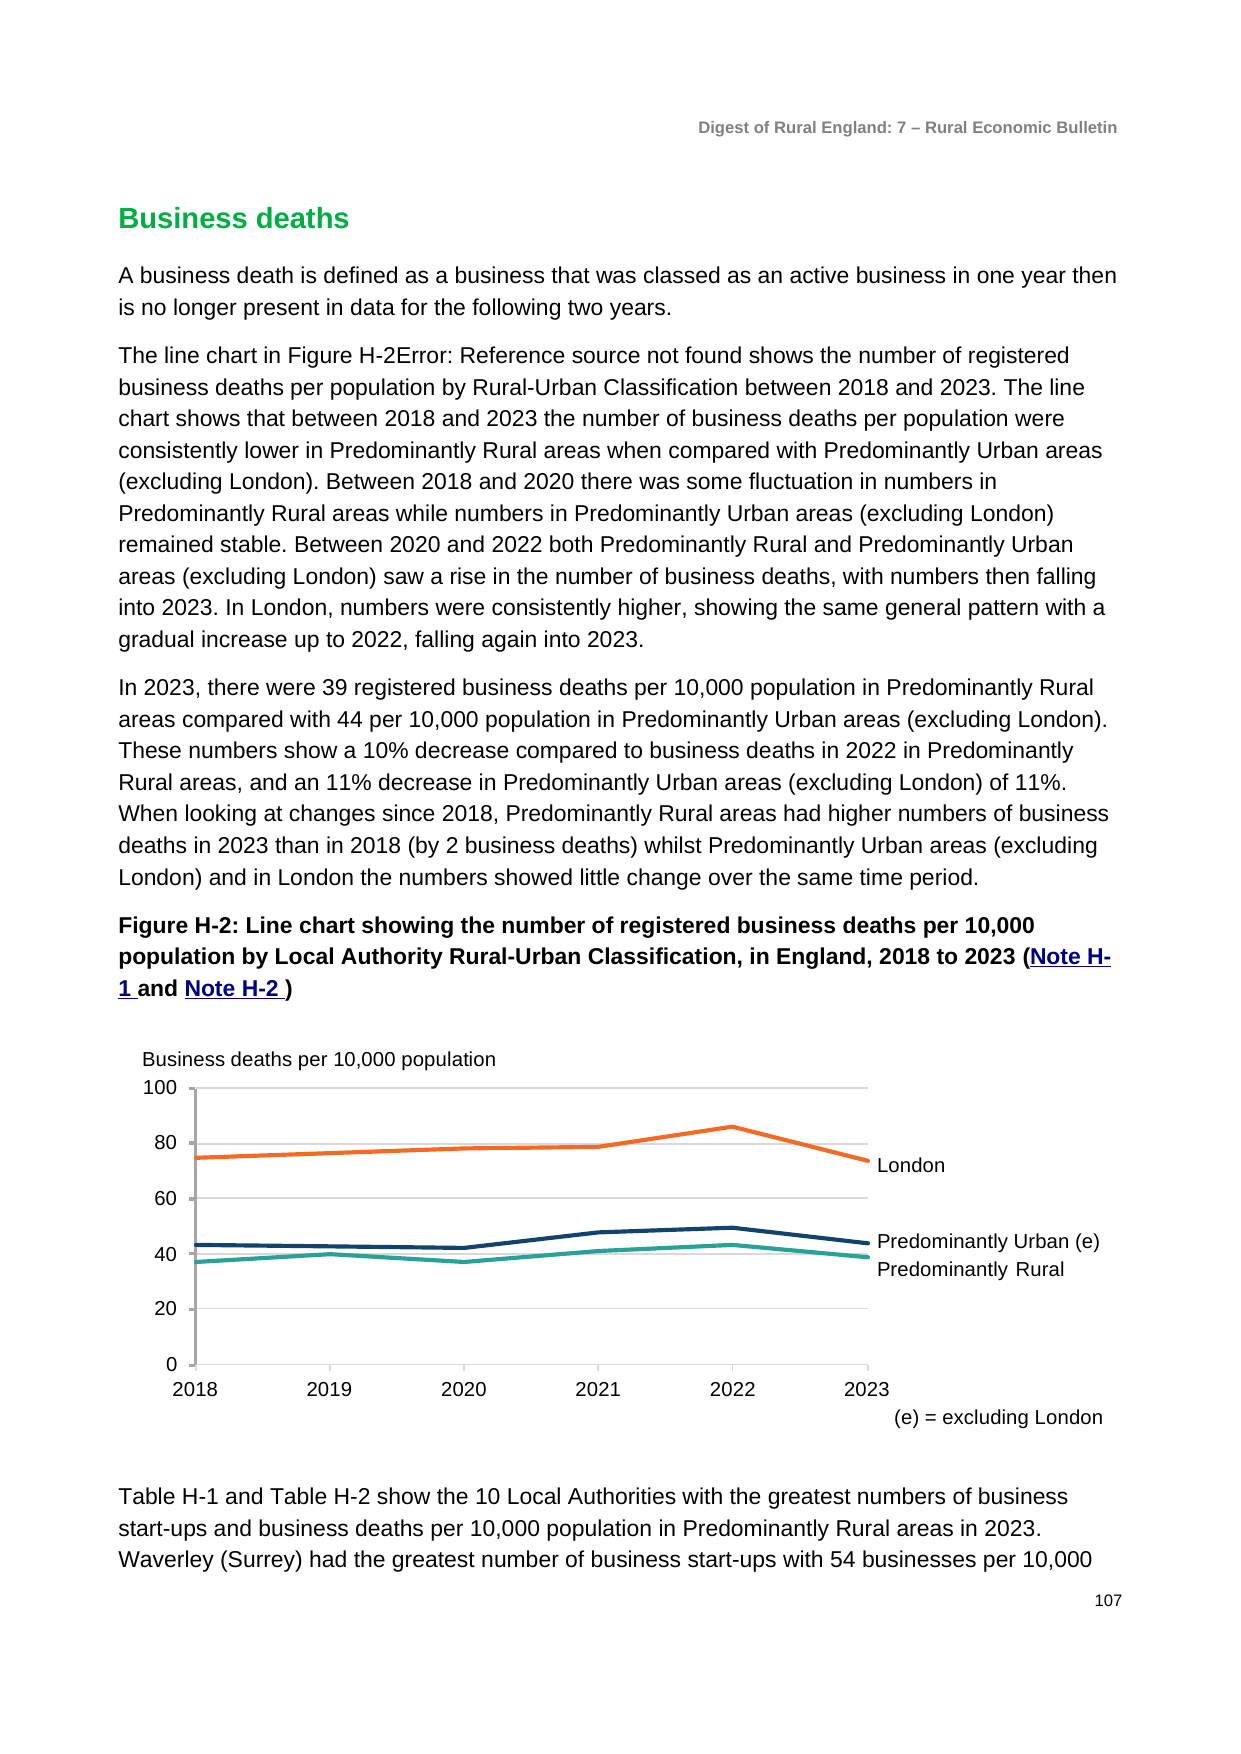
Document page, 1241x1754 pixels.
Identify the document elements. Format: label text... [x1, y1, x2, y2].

text Table H‑1 and Table H‑2 show the 10 Local Authorities with the greatest numbers of business start-ups and business deaths per 10,000 population in Predominantly Rural areas in 2023. Waverley (Surrey) had the greatest number of business start-ups with 54 businesses per 10,000 [118, 1483, 1122, 1573]
text In 2023, there were 39 registered business deaths per 10,000 population in Predominantly Rural areas compared with 44 per 10,000 population in Predominantly Urban areas (excluding London). These numbers show a 10% decrease compared to business deaths in 2022 in Predominantly Rural areas, and an 11% decrease in Predominantly Urban areas (excluding London) of 11%. When looking at changes since 2018, Predominantly Rural areas had higher numbers of business deaths in 2023 than in 2018 (by 2 business deaths) whilst Predominantly Urban areas (excluding London) and in London the numbers showed little change over the same time period. [118, 674, 1122, 890]
text Figure H‑2: Line chart showing the number of registered business deaths per 10,000 population by Local Authority Rural-Urban Classification, in England, 2018 to 2023 (Note H-1 and Note H-2) [118, 912, 1122, 1001]
text A business death is defined as a business that was classed as an active business in one year then is no longer present in data for the following two years. [118, 262, 1122, 320]
subtitle Business deaths [118, 201, 1122, 235]
text The line chart in Figure H‑2 shows the number of registered business deaths per population by Rural-Urban Classification between 2018 and 2023. The line chart shows that between 2018 and 2023 the number of business deaths per population were consistently lower in Predominantly Rural areas when compared with Predominantly Urban areas (excluding London). Between 2018 and 2020 there was some fluctuation in numbers in Predominantly Rural areas while numbers in Predominantly Urban areas (excluding London) remained stable. Between 2020 and 2022 both Predominantly Rural and Predominantly Urban areas (excluding London) saw a rise in the number of business deaths, with numbers then falling into 2023. In London, numbers were consistently higher, showing the same general pattern with a gradual increase up to 2022, falling again into 2023. [118, 342, 1122, 652]
